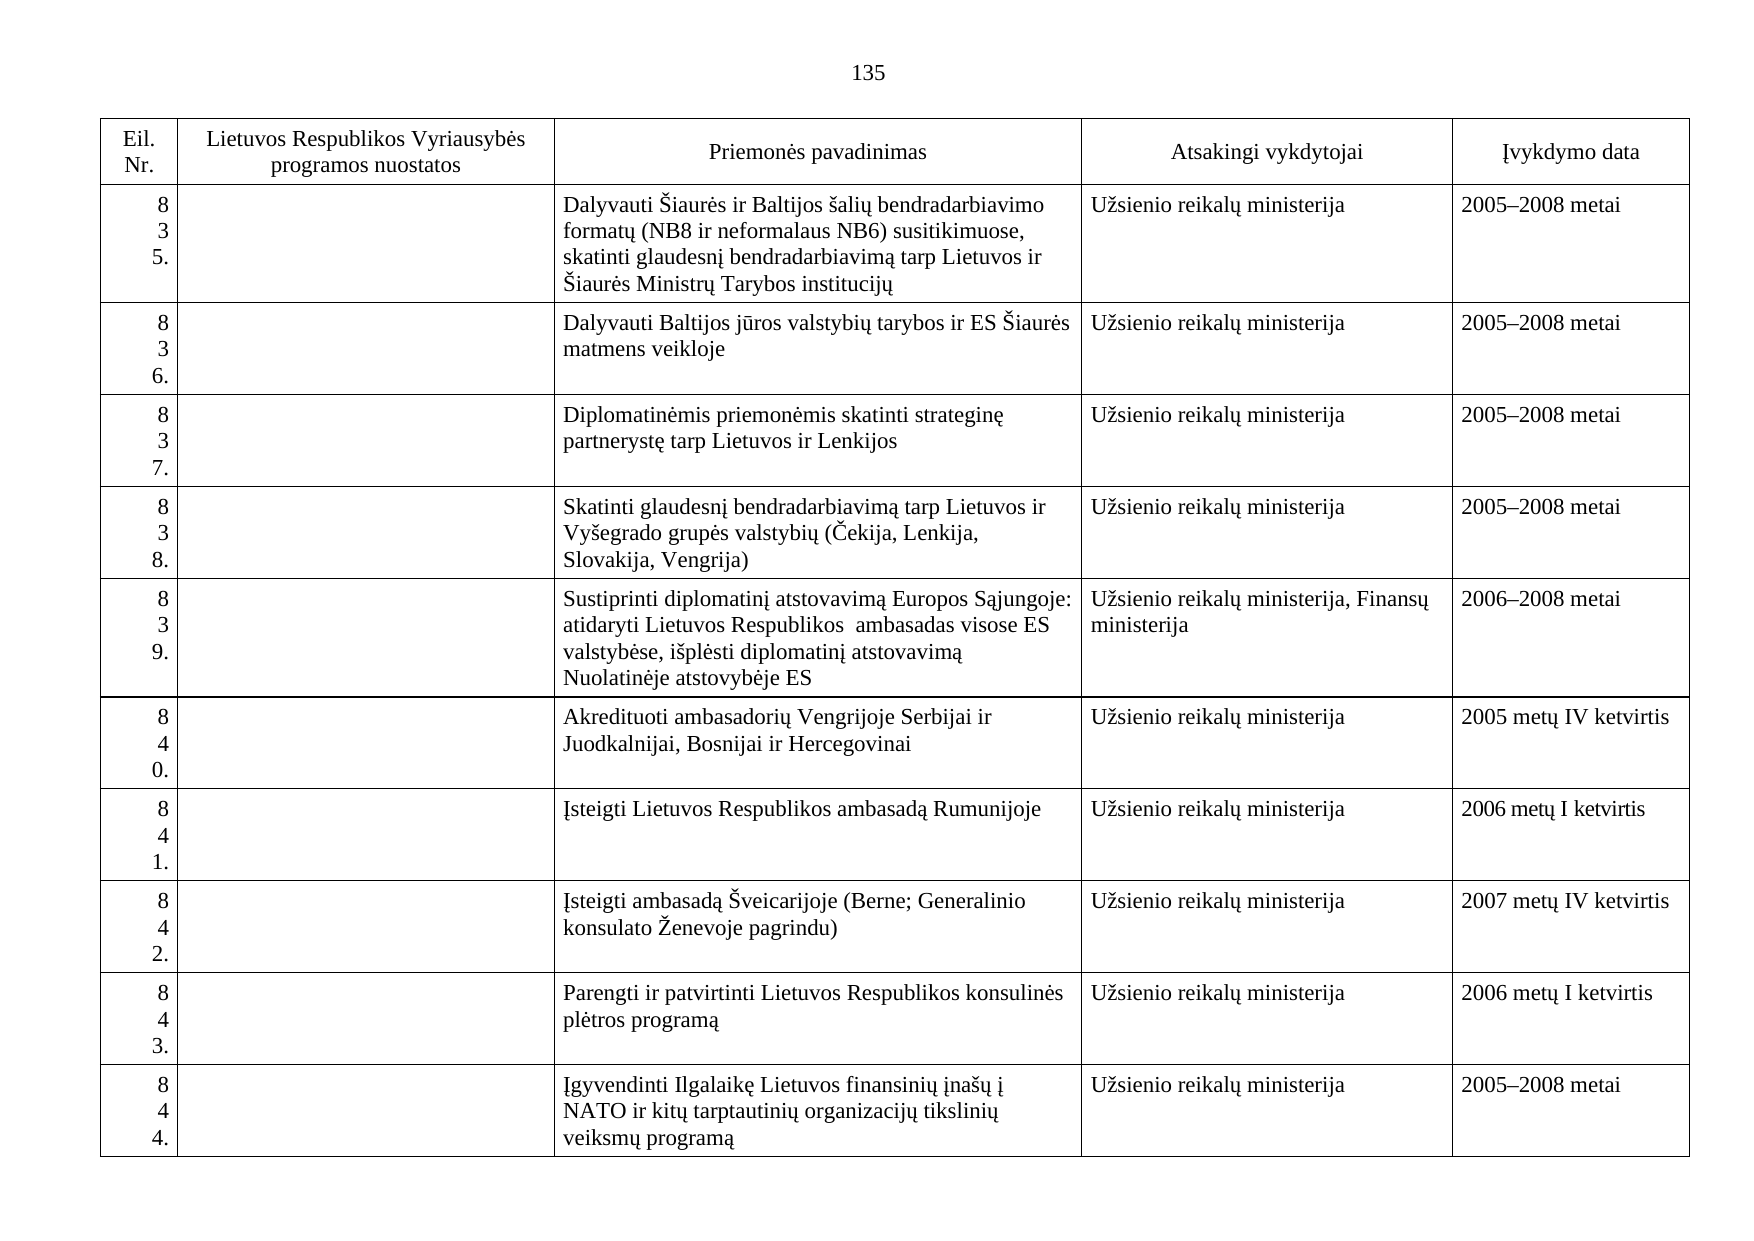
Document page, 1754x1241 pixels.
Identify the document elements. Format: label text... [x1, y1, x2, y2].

table_header Įvykdymo data [1453, 119, 1689, 184]
table_cell Užsienio reikalų ministerija, Finansų ministerija [1082, 579, 1452, 696]
table_cell [101, 303, 177, 394]
table_cell Užsienio reikalų ministerija [1082, 973, 1452, 1064]
table_cell [178, 395, 554, 486]
table_cell Sustiprinti diplomatinį atstovavimą Europos Sąjungoje: atidaryti Lietuvos Respublikos ambasadas visose ES valstybėse, išplėsti diplomatinį atstovavimą Nuolatinėje atstovybėje ES [555, 579, 1081, 696]
table_cell [178, 789, 554, 880]
table_cell [101, 395, 177, 486]
table_cell 2007 metų IV ketvirtis [1453, 881, 1689, 972]
table_cell Parengti ir patvirtinti Lietuvos Respublikos konsulinės plėtros programą [555, 973, 1081, 1064]
table_cell [178, 185, 554, 302]
table_cell Užsienio reikalų ministerija [1082, 789, 1452, 880]
table_cell Įsteigti Lietuvos Respublikos ambasadą Rumunijoje [555, 789, 1081, 880]
table_cell 2005–2008 metai [1453, 395, 1689, 486]
table_cell [101, 973, 177, 1064]
table_cell Užsienio reikalų ministerija [1082, 303, 1452, 394]
table_cell [178, 973, 554, 1064]
table_cell Užsienio reikalų ministerija [1082, 698, 1452, 788]
table_cell Įgyvendinti Ilgalaikę Lietuvos finansinių įnašų į NATO ir kitų tarptautinių organizacijų tikslinių veiksmų programą [555, 1065, 1081, 1156]
table_cell Įsteigti ambasadą Šveicarijoje (Berne; Generalinio konsulato Ženevoje pagrindu) [555, 881, 1081, 972]
table_cell 2005 metų IV ketvirtis [1453, 698, 1689, 788]
table_cell 2005–2008 metai [1453, 303, 1689, 394]
table_cell [178, 698, 554, 788]
table_cell 2006–2008 metai [1453, 579, 1689, 696]
table_header Lietuvos Respublikos Vyriausybės programos nuostatos [178, 119, 554, 184]
table_cell [101, 185, 177, 302]
table_cell Dalyvauti Šiaurės ir Baltijos šalių bendradarbiavimo formatų (NB8 ir neformalaus NB6) susitikimuose, skatinti glaudesnį bendradarbiavimą tarp Lietuvos ir Šiaurės Ministrų Tarybos institucijų [555, 185, 1081, 302]
table_cell [101, 789, 177, 880]
table_cell [178, 487, 554, 578]
table_cell [101, 698, 177, 788]
table_cell Užsienio reikalų ministerija [1082, 1065, 1452, 1156]
table_cell [178, 881, 554, 972]
table_cell Dalyvauti Baltijos jūros valstybių tarybos ir ES Šiaurės matmens veikloje [555, 303, 1081, 394]
table_cell 2005–2008 metai [1453, 1065, 1689, 1156]
table_cell 2005–2008 metai [1453, 487, 1689, 578]
table_cell Užsienio reikalų ministerija [1082, 881, 1452, 972]
table_cell [101, 487, 177, 578]
table_cell [178, 303, 554, 394]
table_cell Užsienio reikalų ministerija [1082, 487, 1452, 578]
table_cell [101, 1065, 177, 1156]
table_cell Akredituoti ambasadorių Vengrijoje Serbijai ir Juodkalnijai, Bosnijai ir Hercegovinai [555, 698, 1081, 788]
table_cell Užsienio reikalų ministerija [1082, 185, 1452, 302]
table_cell [101, 881, 177, 972]
table_cell 2006 metų I ketvirtis [1453, 789, 1689, 880]
table_cell Užsienio reikalų ministerija [1082, 395, 1452, 486]
table_cell [178, 579, 554, 696]
table_cell Diplomatinėmis priemonėmis skatinti strateginę partnerystę tarp Lietuvos ir Lenkijos [555, 395, 1081, 486]
table_header Priemonės pavadinimas [555, 119, 1081, 184]
table_cell Skatinti glaudesnį bendradarbiavimą tarp Lietuvos ir Vyšegrado grupės valstybių (Čekija, Lenkija, Slovakija, Vengrija) [555, 487, 1081, 578]
table_header Atsakingi vykdytojai [1082, 119, 1452, 184]
table_cell 2006 metų I ketvirtis [1453, 973, 1689, 1064]
table_cell [101, 579, 177, 696]
table_cell [178, 1065, 554, 1156]
table_header Eil. Nr. [101, 119, 177, 184]
table_cell 2005–2008 metai [1453, 185, 1689, 302]
